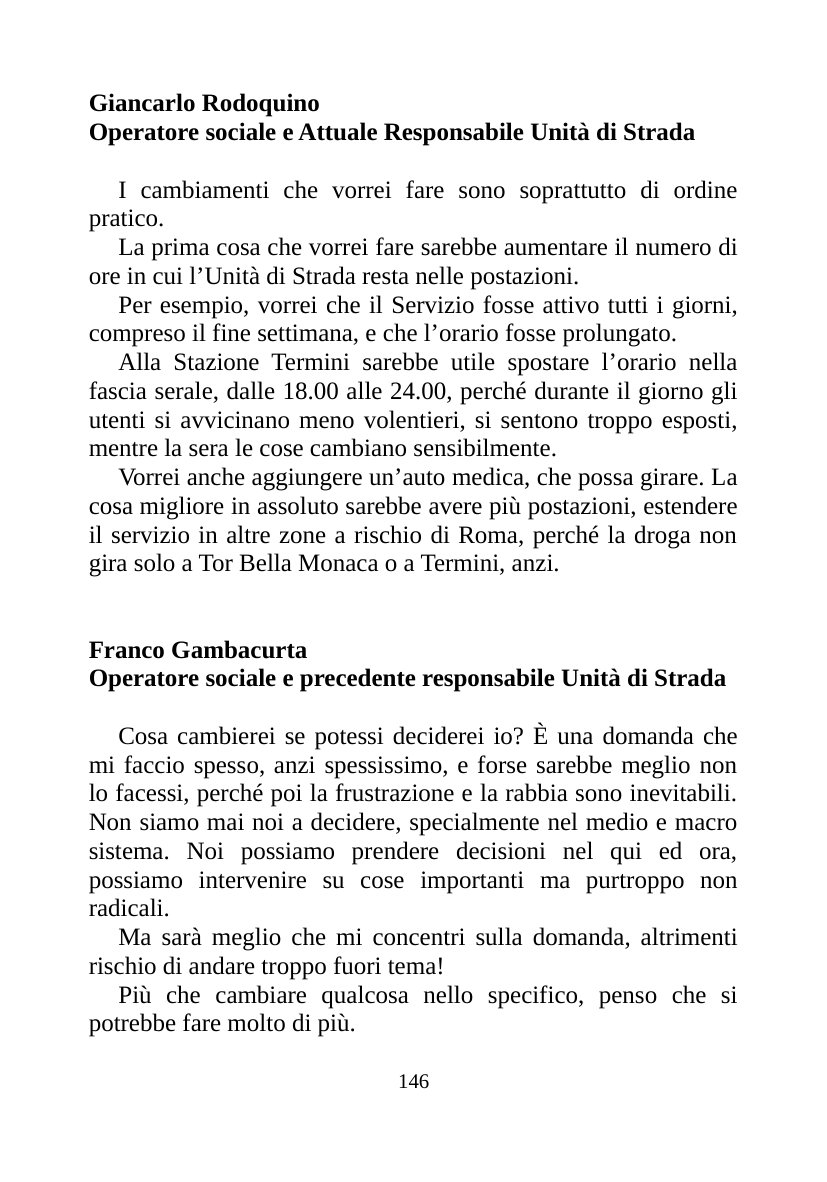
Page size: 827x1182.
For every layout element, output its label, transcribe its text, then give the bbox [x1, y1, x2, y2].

text Cosa cambierei se potessi deciderei io? È una domanda che mi faccio spesso, anzi spessissimo, e forse sarebbe meglio non lo facessi, perché poi la frustrazione e la rabbia sono inevitabili. Non siamo mai noi a decidere, specialmente nel medio e macro sistema. Noi possiamo prendere decisioni nel qui ed ora, possiamo intervenire su cose importanti ma purtroppo non radicali. [88, 721, 738, 922]
text La prima cosa che vorrei fare sarebbe aumentare il numero di ore in cui l’Unità di Strada resta nelle postazioni. [88, 232, 738, 290]
text Ma sarà meglio che mi concentri sulla domanda, altrimenti rischio di andare troppo fuori tema! [88, 922, 738, 980]
text Più che cambiare qualcosa nello specifico, penso che si potrebbe fare molto di più. [88, 980, 738, 1037]
text Per esempio, vorrei che il Servizio fosse attivo tutti i giorni, compreso il fine settimana, e che l’orario fosse prolungato. [88, 290, 738, 347]
subtitle Operatore sociale e precedente responsabile Unità di Strada [88, 663, 738, 692]
subtitle Operatore sociale e Attuale Responsabile Unità di Strada [88, 117, 738, 146]
subtitle Giancarlo Rodoquino [88, 88, 738, 117]
text I cambiamenti che vorrei fare sono soprattutto di ordine pratico. [88, 175, 738, 232]
subtitle Franco Gambacurta [88, 635, 738, 663]
text Alla Stazione Termini sarebbe utile spostare l’orario nella fascia serale, dalle 18.00 alle 24.00, perché durante il giorno gli utenti si avvicinano meno volentieri, si sentono troppo esposti, mentre la sera le cose cambiano sensibilmente. [88, 347, 738, 462]
text Vorrei anche aggiungere un’auto medica, che possa girare. La cosa migliore in assoluto sarebbe avere più postazioni, estendere il servizio in altre zone a rischio di Roma, perché la droga non gira solo a Tor Bella Monaca o a Termini, anzi. [88, 462, 738, 577]
